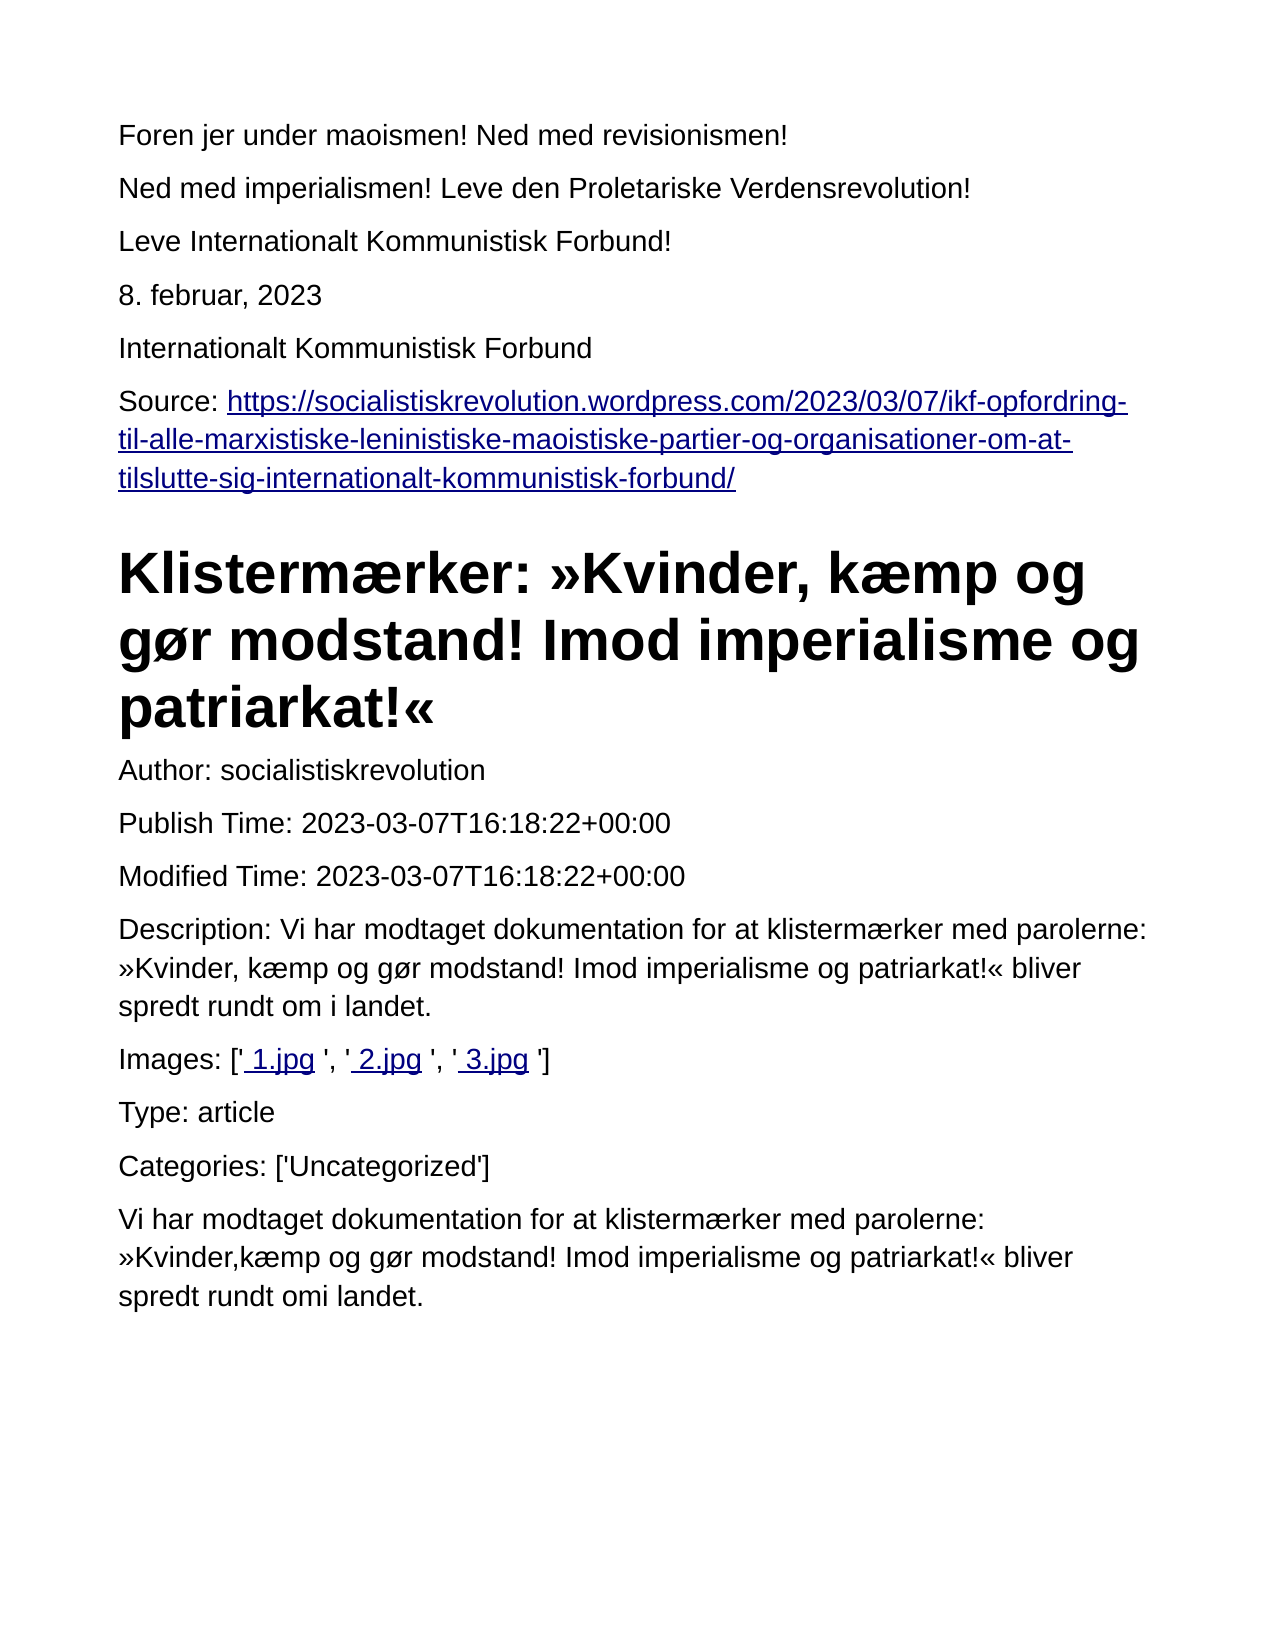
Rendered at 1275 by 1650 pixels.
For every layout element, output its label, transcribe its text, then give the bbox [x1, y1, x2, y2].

text Modified Time: 2023-03-07T16:18:22+00:00 [118, 859, 1157, 892]
text Publish Time: 2023-03-07T16:18:22+00:00 [118, 806, 1157, 839]
text Description: Vi har modtaget dokumentation for at klistermærker med parolerne: »Kvinder, kæmp og gør modstand! Imod imperialisme og patriarkat!« bliver spredt rundt om i landet. [118, 912, 1157, 1023]
text Type: article [118, 1095, 1157, 1129]
text Categories: ['Uncategorized'] [118, 1148, 1157, 1182]
text Images: [' 1.jpg ', ' 2.jpg ', ' 3.jpg '] [118, 1042, 1157, 1076]
text Vi har modtaget dokumentation for at klistermærker med parolerne: »Kvinder,kæmp og gør modstand! Imod imperialisme og patriarkat!« bliver spredt rundt omi landet. [118, 1202, 1157, 1312]
subtitle Klistermærker: »Kvinder, kæmp og gør modstand! Imod imperialisme og patriarkat!« [118, 539, 1157, 740]
text Foren jer under maoismen! Ned med revisionismen! [118, 118, 1157, 152]
text Author: socialistiskrevolution [118, 753, 1157, 786]
text 8. februar, 2023 [118, 277, 1157, 311]
text Internationalt Kommunistisk Forbund [118, 331, 1157, 364]
text Source: https://socialistiskrevolution.wordpress.com/2023/03/07/ikf-opfordring-til-alle-marxistiske-leninistiske-maoistiske-partier-og-organisationer-om-at-tilslutte-sig-internationalt-kommunistisk-forbund/ [118, 384, 1157, 494]
text Leve Internationalt Kommunistisk Forbund! [118, 224, 1157, 258]
text Ned med imperialismen! Leve den Proletariske Verdensrevolution! [118, 171, 1157, 205]
